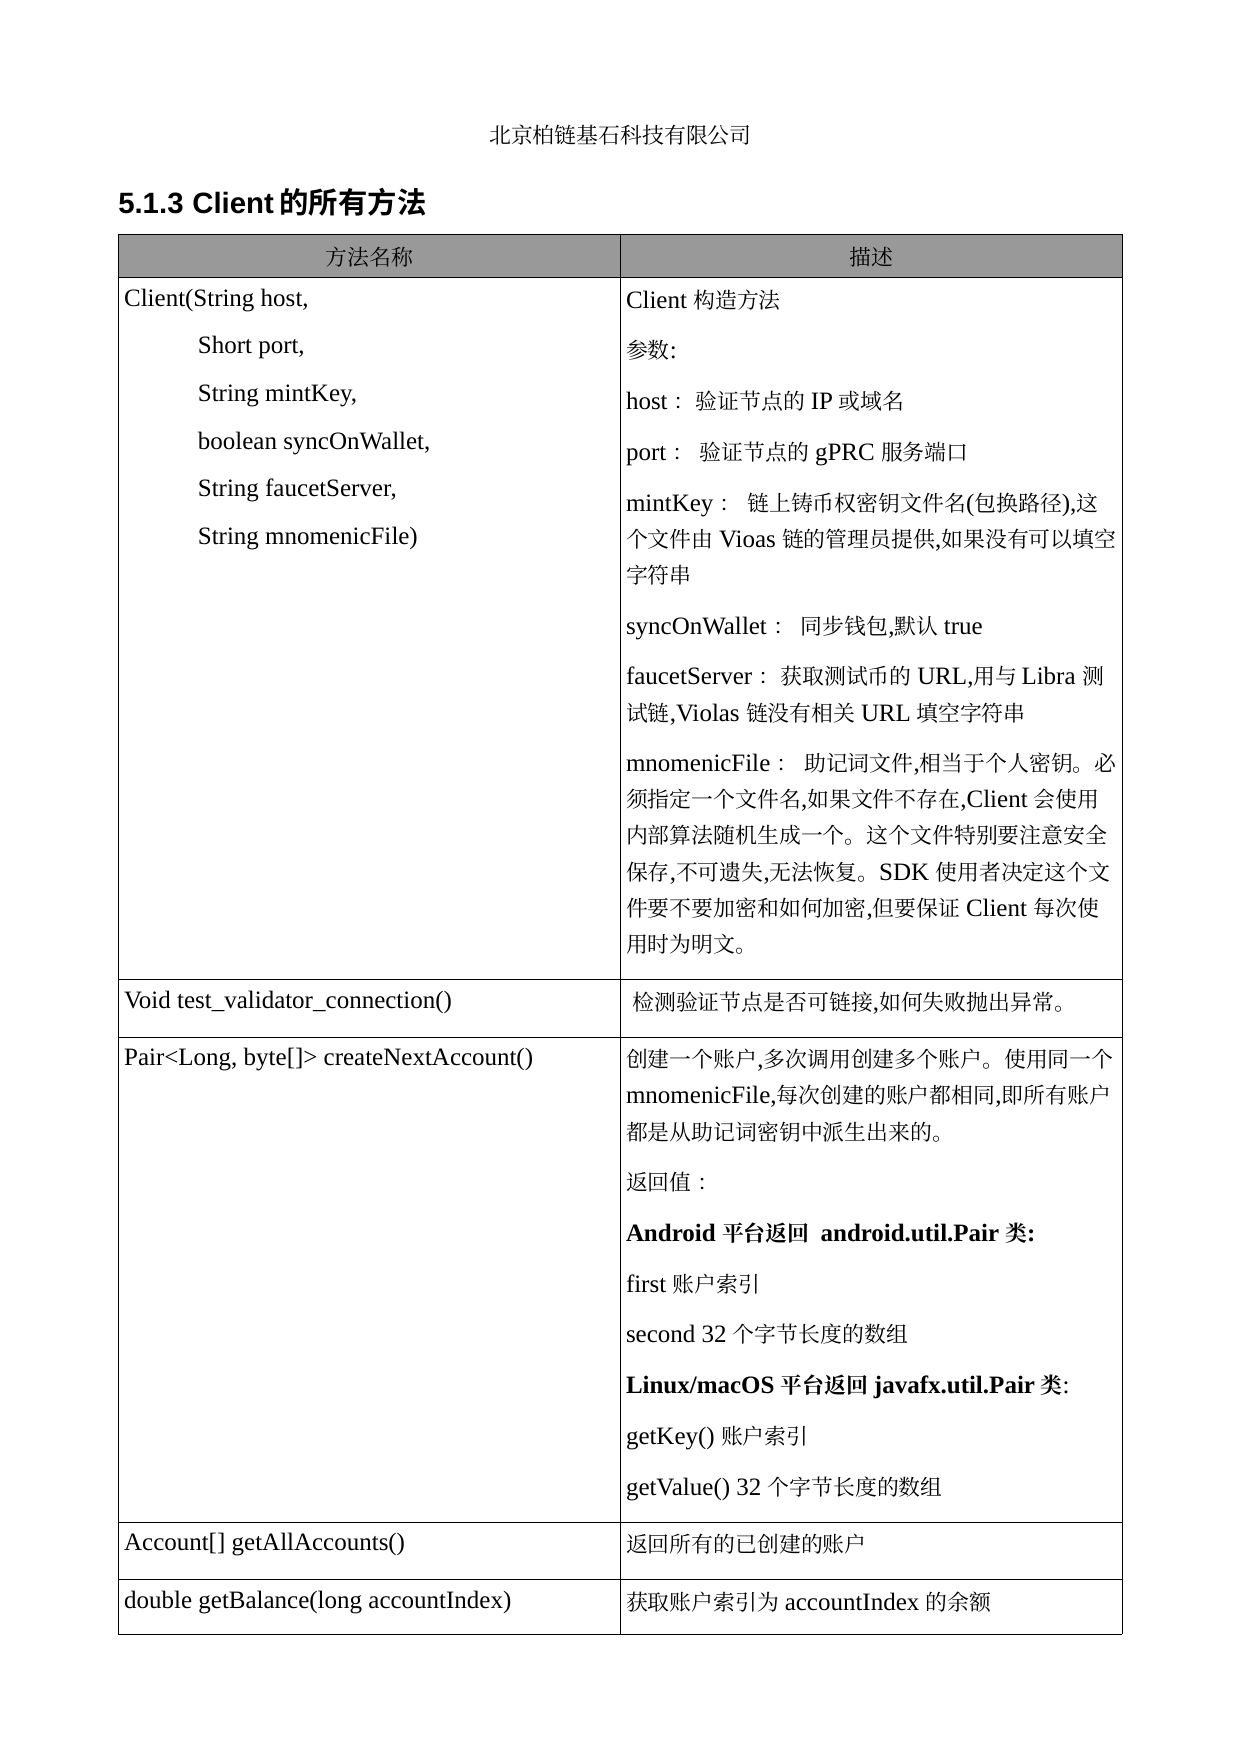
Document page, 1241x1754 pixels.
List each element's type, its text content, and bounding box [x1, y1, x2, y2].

table_cell 检测验证节点是否可链接,如何失败抛出异常。 [621, 980, 1122, 1037]
table_cell Client 构造方法 参数: host ：验证节点的 IP 或域名 port ： 验证节点的 gPRC 服务端口 mintKey ： 链上铸币权密钥文件名(包换路径),这个文件由 Vioas 链的管理员提供,如果没有可以填空字符串 syncOnWallet ： 同步钱包,默认 true faucetServer ：获取测试币的 URL,用与Libra 测试链,Violas 链没有相关 URL 填空字符串 mnomenicFile ： 助记词文件,相当于个人密钥。必须指定一个文件名,如果文件不存在,Client 会使用内部算法随机生成一个。这个文件特别要注意安全保存,不可遗失,无法恢复。SDK 使用者决定这个文件要不要加密和如何加密,但要保证 Client 每次使用时为明文。 [621, 278, 1122, 979]
subtitle Client的所有方法 [118, 179, 1122, 222]
table_cell 返回所有的已创建的账户 [621, 1523, 1122, 1579]
table_cell 创建一个账户,多次调用创建多个账户。使用同一个 mnomenicFile,每次创建的账户都相同,即所有账户都是从助记词密钥中派生出来的。 返回值 ： Android 平台返回 android.util.Pair 类: first 账户索引 second 32 个字节长度的数组 Linux/macOS 平台返回 javafx.util.Pair 类: getKey() 账户索引 getValue() 32 个字节长度的数组 [621, 1038, 1122, 1522]
table_cell Pair<Long, byte[]> createNextAccount() [119, 1038, 620, 1522]
table_cell Account[] getAllAccounts() [119, 1523, 620, 1579]
table_cell 获取账户索引为 accountIndex 的余额 [621, 1580, 1122, 1634]
table_cell double getBalance(long accountIndex) [119, 1580, 620, 1634]
table_header 方法名称 [119, 235, 620, 277]
table_header 描述 [621, 235, 1122, 277]
table_cell Client(String host, Short port, String mintKey, boolean syncOnWallet, String faucetServer, String mnomenicFile) [119, 278, 620, 979]
table_cell Void test_validator_connection() [119, 980, 620, 1037]
